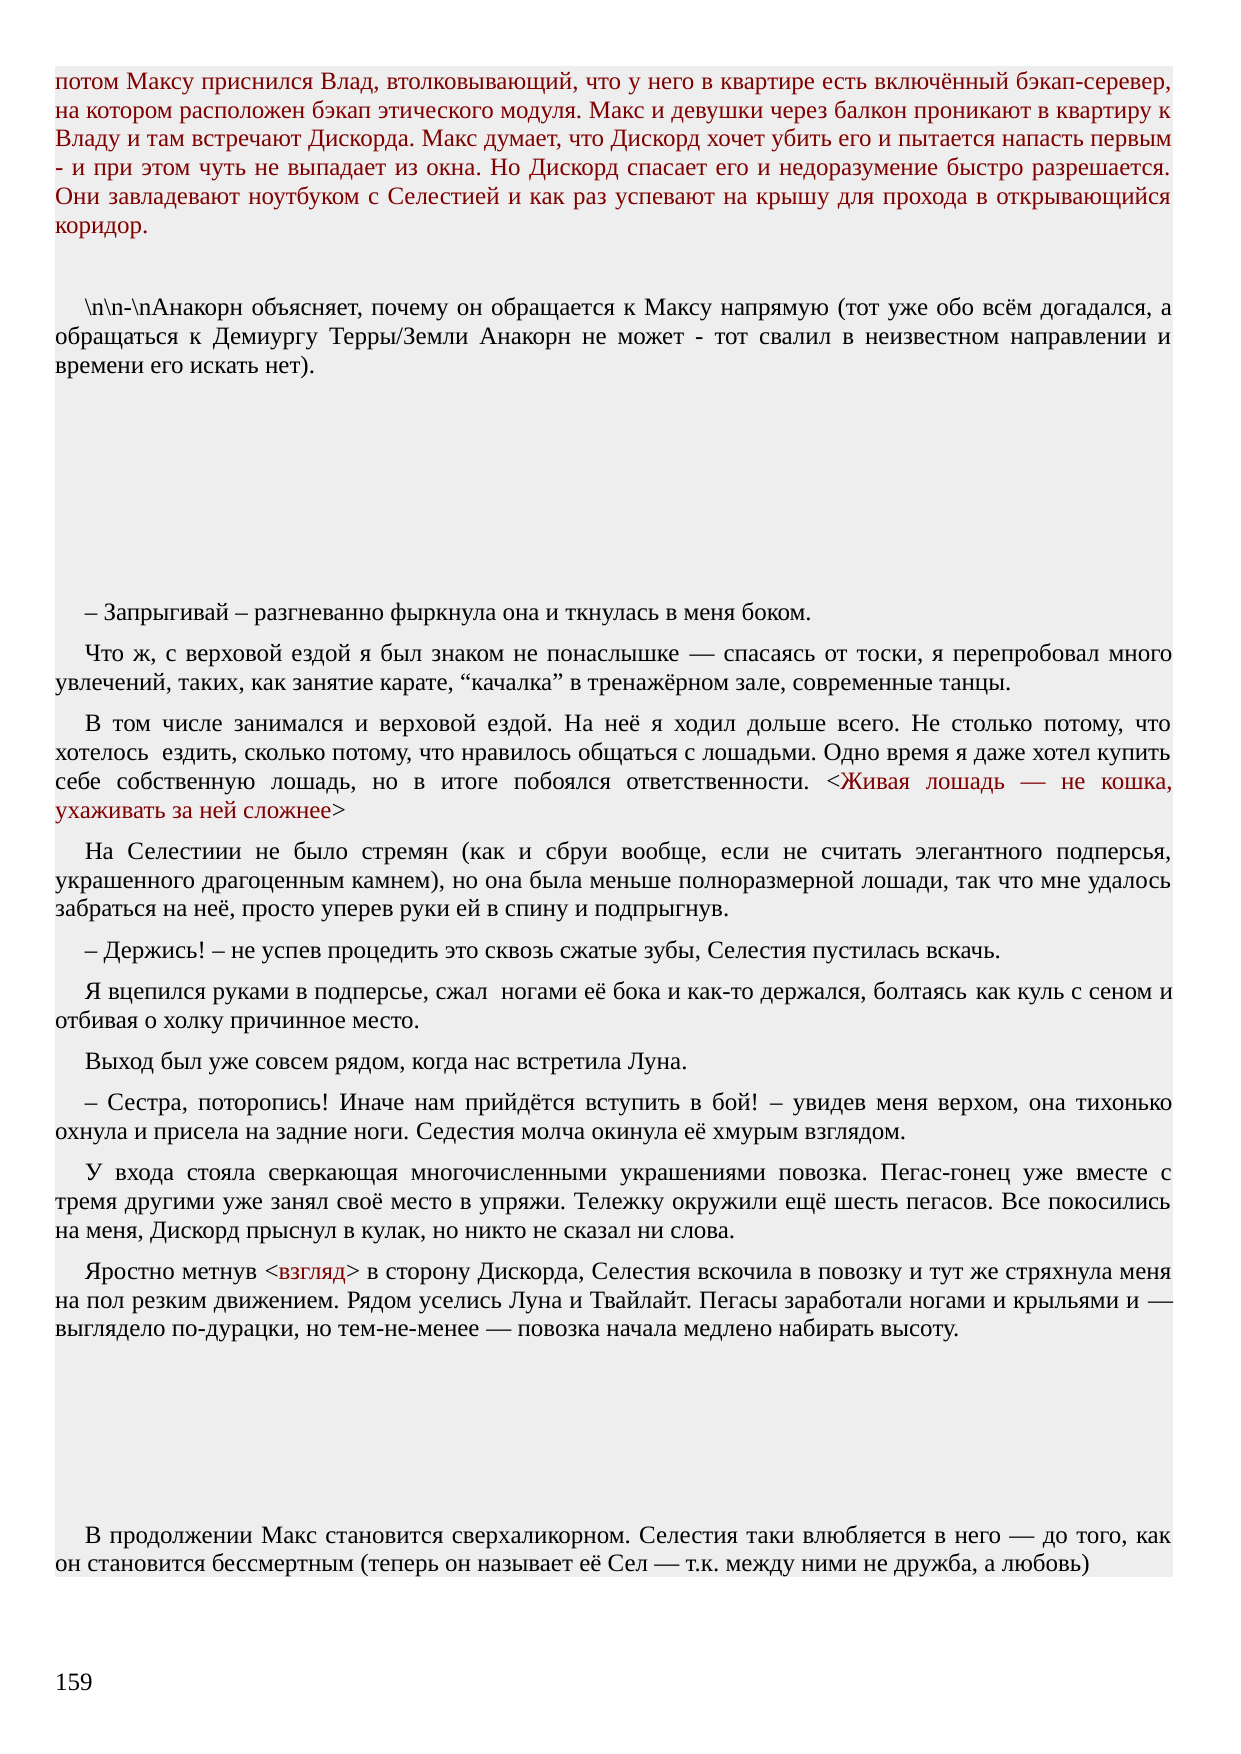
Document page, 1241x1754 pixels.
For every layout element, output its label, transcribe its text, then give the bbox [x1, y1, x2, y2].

text потом Максу приснился Влад, втолковывающий, что у него в квартире есть включённый бэкап-серевер, на котором расположен бэкап этического модуля. Макс и девушки через балкон проникают в квартиру к Владу и там встречают Дискорда. Макс думает, что Дискорд хочет убить его и пытается напасть первым - и при этом чуть не выпадает из окна. Но Дискорд спасает его и недоразумение быстро разрешается. Они завладевают ноутбуком с Селестией и как раз успевают на крышу для прохода в открывающийся коридор. [55, 66, 1173, 238]
text – Сестра, поторопись! Иначе нам прийдётся вступить в бой! – увидев меня верхом, она тихонько охнула и присела на задние ноги. Седестия молча окинула её хмурым взглядом. [55, 1087, 1173, 1145]
text Выход был уже совсем рядом, когда нас встретила Луна. [55, 1046, 1173, 1075]
text Я вцепился руками в подперсье, сжал ногами её бока и как-то держался, болтаясь как куль с сеном и отбивая о холку причинное место. [55, 976, 1173, 1033]
text В том числе занимался и верховой ездой. На неё я ходил дольше всего. Не столько потому, что хотелось ездить, сколько потому, что нравилось общаться с лошадьми. Одно время я даже хотел купить себе собственную лошадь, но в итоге побоялся ответственности. <Живая лошадь — не кошка, ухаживать за ней сложнее> [55, 708, 1173, 823]
text – Держись! – не успев процедить это сквозь сжатые зубы, Селестия пустилась вскачь. [55, 935, 1173, 963]
text \n\n-\nАнакорн объясняет, почему он обращается к Максу напрямую (тот уже обо всём догадался, а обращаться к Демиургу Терры/Земли Анакорн не может - тот свалил в неизвестном направлении и времени его искать нет). [55, 292, 1173, 378]
text – Запрыгивай – разгневанно фыркнула она и ткнулась в меня боком. [55, 597, 1173, 626]
text У входа стояла сверкающая многочисленными украшениями повозка. Пегас-гонец уже вместе с тремя другими уже занял своё место в упряжи. Тележку окружили ещё шесть пегасов. Все покосились на меня, Дискорд прыснул в кулак, но никто не сказал ни слова. [55, 1157, 1173, 1243]
text В продолжении Макс становится сверхаликорном. Селестия таки влюбляется в него — до того, как он становится бессмертным (теперь он называет её Сел — т.к. между ними не дружба, а любовь) [55, 1520, 1173, 1577]
text Яростно метнув <взгляд> в сторону Дискорда, Селестия вскочила в повозку и тут же стряхнула меня на пол резким движением. Рядом уселись Луна и Твайлайт. Пегасы заработали ногами и крыльями и — выглядело по-дурацки, но тем-не-менее — повозка начала медлено набирать высоту. [55, 1256, 1173, 1342]
text Что ж, с верховой ездой я был знаком не понаслышке — спасаясь от тоски, я перепробовал много увлечений, таких, как занятие карате, “качалка” в тренажёрном зале, современные танцы. [55, 638, 1173, 696]
text На Селестиии не было стремян (как и сбруи вообще, если не считать элегантного подперсья, украшенного драгоценным камнем), но она была меньше полноразмерной лошади, так что мне удалось забраться на неё, просто уперев руки ей в спину и подпрыгнув. [55, 836, 1173, 922]
